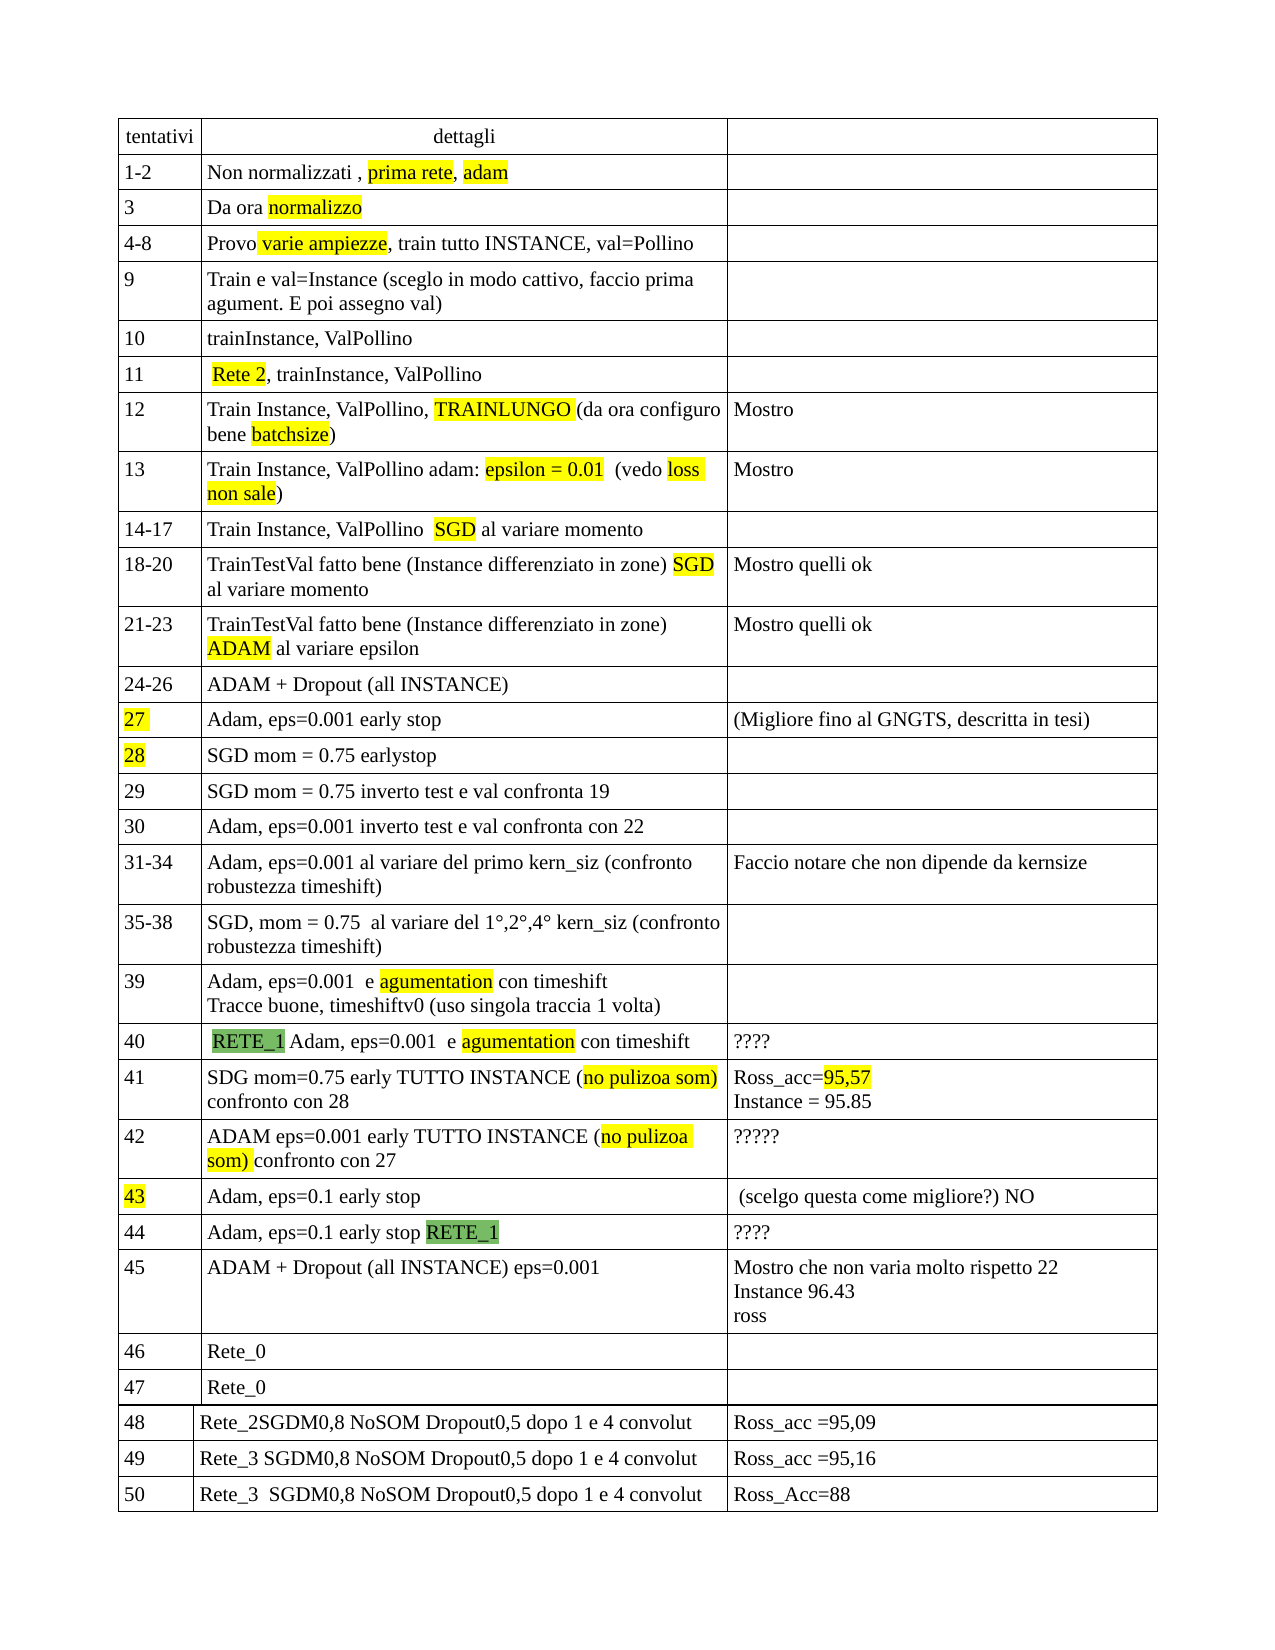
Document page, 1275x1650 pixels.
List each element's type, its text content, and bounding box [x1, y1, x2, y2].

table_cell ADAM + Dropout (all INSTANCE) [202, 667, 727, 702]
table_cell 27 [119, 703, 201, 737]
table_header Rete_2SGDM0,8 NoSOM Dropout0,5 dopo 1 e 4 convolut [194, 1406, 727, 1440]
table_cell 21-23 [119, 607, 201, 666]
table_cell Adam, eps=0.001 early stop [202, 703, 727, 737]
table_cell 14-17 [119, 512, 201, 547]
table_cell Ross_acc =95,16 [728, 1441, 1157, 1476]
table_cell Mostro quelli ok [728, 607, 1157, 666]
table_cell 47 [119, 1370, 201, 1404]
table_cell 1-2 [119, 155, 201, 189]
table_cell ADAM + Dropout (all INSTANCE) eps=0.001 [202, 1250, 727, 1333]
table_cell SGD mom = 0.75 earlystop [202, 738, 727, 773]
table_cell Faccio notare che non dipende da kernsize [728, 845, 1157, 904]
table_cell 13 [119, 452, 201, 511]
table_cell Rete_3 SGDM0,8 NoSOM Dropout0,5 dopo 1 e 4 convolut [194, 1477, 727, 1511]
table_cell Train Instance, ValPollino adam: epsilon = 0.01 (vedo loss non sale) [202, 452, 727, 511]
table_cell 24-26 [119, 667, 201, 702]
table_cell 45 [119, 1250, 201, 1333]
table_cell [728, 810, 1157, 844]
table_cell Ross_Acc=88 [728, 1477, 1157, 1511]
table_cell SDG mom=0.75 early TUTTO INSTANCE (no pulizoa som) confronto con 28 [202, 1060, 727, 1118]
table_cell Adam, eps=0.001 inverto test e val confronta con 22 [202, 810, 727, 844]
table_cell Provo varie ampiezze, train tutto INSTANCE, val=Pollino [202, 226, 727, 261]
table_cell [728, 1334, 1157, 1369]
table_cell SGD mom = 0.75 inverto test e val confronta 19 [202, 774, 727, 808]
table_cell ???? [728, 1024, 1157, 1059]
table_cell Train Instance, ValPollino SGD al variare momento [202, 512, 727, 547]
table_cell 44 [119, 1215, 201, 1249]
table_cell [728, 226, 1157, 261]
table_cell [728, 262, 1157, 320]
table_cell Adam, eps=0.1 early stop [202, 1179, 727, 1214]
table_cell (Migliore fino al GNGTS, descritta in tesi) [728, 703, 1157, 737]
table_cell [728, 1370, 1157, 1404]
table_cell (scelgo questa come migliore?) NO [728, 1179, 1157, 1214]
table_cell 42 [119, 1120, 201, 1178]
table_cell 4-8 [119, 226, 201, 261]
table_cell Adam, eps=0.001 e agumentation con timeshift Tracce buone, timeshiftv0 (uso singola traccia 1 volta) [202, 965, 727, 1023]
table_cell 11 [119, 357, 201, 392]
table_cell Da ora normalizzo [202, 190, 727, 225]
table_cell 10 [119, 321, 201, 356]
table_cell Train e val=Instance (sceglo in modo cattivo, faccio prima agument. E poi assegno val) [202, 262, 727, 320]
table_cell Mostro [728, 393, 1157, 451]
table_cell TrainTestVal fatto bene (Instance differenziato in zone) ADAM al variare epsilon [202, 607, 727, 666]
table_header tentativi [119, 119, 201, 154]
table_cell ???? [728, 1215, 1157, 1249]
table_cell 31-34 [119, 845, 201, 904]
table_cell 43 [119, 1179, 201, 1214]
table_cell 35-38 [119, 905, 201, 963]
table_cell 29 [119, 774, 201, 808]
table_cell ADAM eps=0.001 early TUTTO INSTANCE (no pulizoa som) confronto con 27 [202, 1120, 727, 1178]
table_cell Train Instance, ValPollino, TRAINLUNGO (da ora configuro bene batchsize) [202, 393, 727, 451]
table_cell [728, 357, 1157, 392]
table_cell Mostro quelli ok [728, 548, 1157, 606]
table_header 48 [119, 1406, 193, 1440]
table_cell 41 [119, 1060, 201, 1118]
table_cell TrainTestVal fatto bene (Instance differenziato in zone) SGD al variare momento [202, 548, 727, 606]
table_cell 9 [119, 262, 201, 320]
table_cell 28 [119, 738, 201, 773]
table_cell Rete_3 SGDM0,8 NoSOM Dropout0,5 dopo 1 e 4 convolut [194, 1441, 727, 1476]
table_cell [728, 321, 1157, 356]
table_cell 49 [119, 1441, 193, 1476]
table_cell 40 [119, 1024, 201, 1059]
table_cell Non normalizzati , prima rete, adam [202, 155, 727, 189]
table_cell 46 [119, 1334, 201, 1369]
table_header [728, 119, 1157, 154]
table_cell [728, 738, 1157, 773]
table_cell Adam, eps=0.001 al variare del primo kern_siz (confronto robustezza timeshift) [202, 845, 727, 904]
table_cell Rete 2, trainInstance, ValPollino [202, 357, 727, 392]
table_cell 30 [119, 810, 201, 844]
table_cell [728, 965, 1157, 1023]
table_cell 3 [119, 190, 201, 225]
table_cell 18-20 [119, 548, 201, 606]
table_cell 12 [119, 393, 201, 451]
table_cell RETE_1 Adam, eps=0.001 e agumentation con timeshift [202, 1024, 727, 1059]
table_cell Rete_0 [202, 1370, 727, 1404]
table_cell [728, 190, 1157, 225]
table_header Ross_acc =95,09 [728, 1406, 1157, 1440]
table_cell [728, 667, 1157, 702]
table_cell 50 [119, 1477, 193, 1511]
table_cell Rete_0 [202, 1334, 727, 1369]
table_cell [728, 155, 1157, 189]
table_cell Mostro che non varia molto rispetto 22 Instance 96.43 ross [728, 1250, 1157, 1333]
table_cell SGD, mom = 0.75 al variare del 1°,2°,4° kern_siz (confronto robustezza timeshift) [202, 905, 727, 963]
table_cell [728, 905, 1157, 963]
table_cell 39 [119, 965, 201, 1023]
table_header dettagli [202, 119, 727, 154]
table_cell Adam, eps=0.1 early stop RETE_1 [202, 1215, 727, 1249]
table_cell ????? [728, 1120, 1157, 1178]
table_cell Ross_acc=95,57 Instance = 95.85 [728, 1060, 1157, 1118]
table_cell trainInstance, ValPollino [202, 321, 727, 356]
table_cell Mostro [728, 452, 1157, 511]
table_cell [728, 774, 1157, 808]
table_cell [728, 512, 1157, 547]
